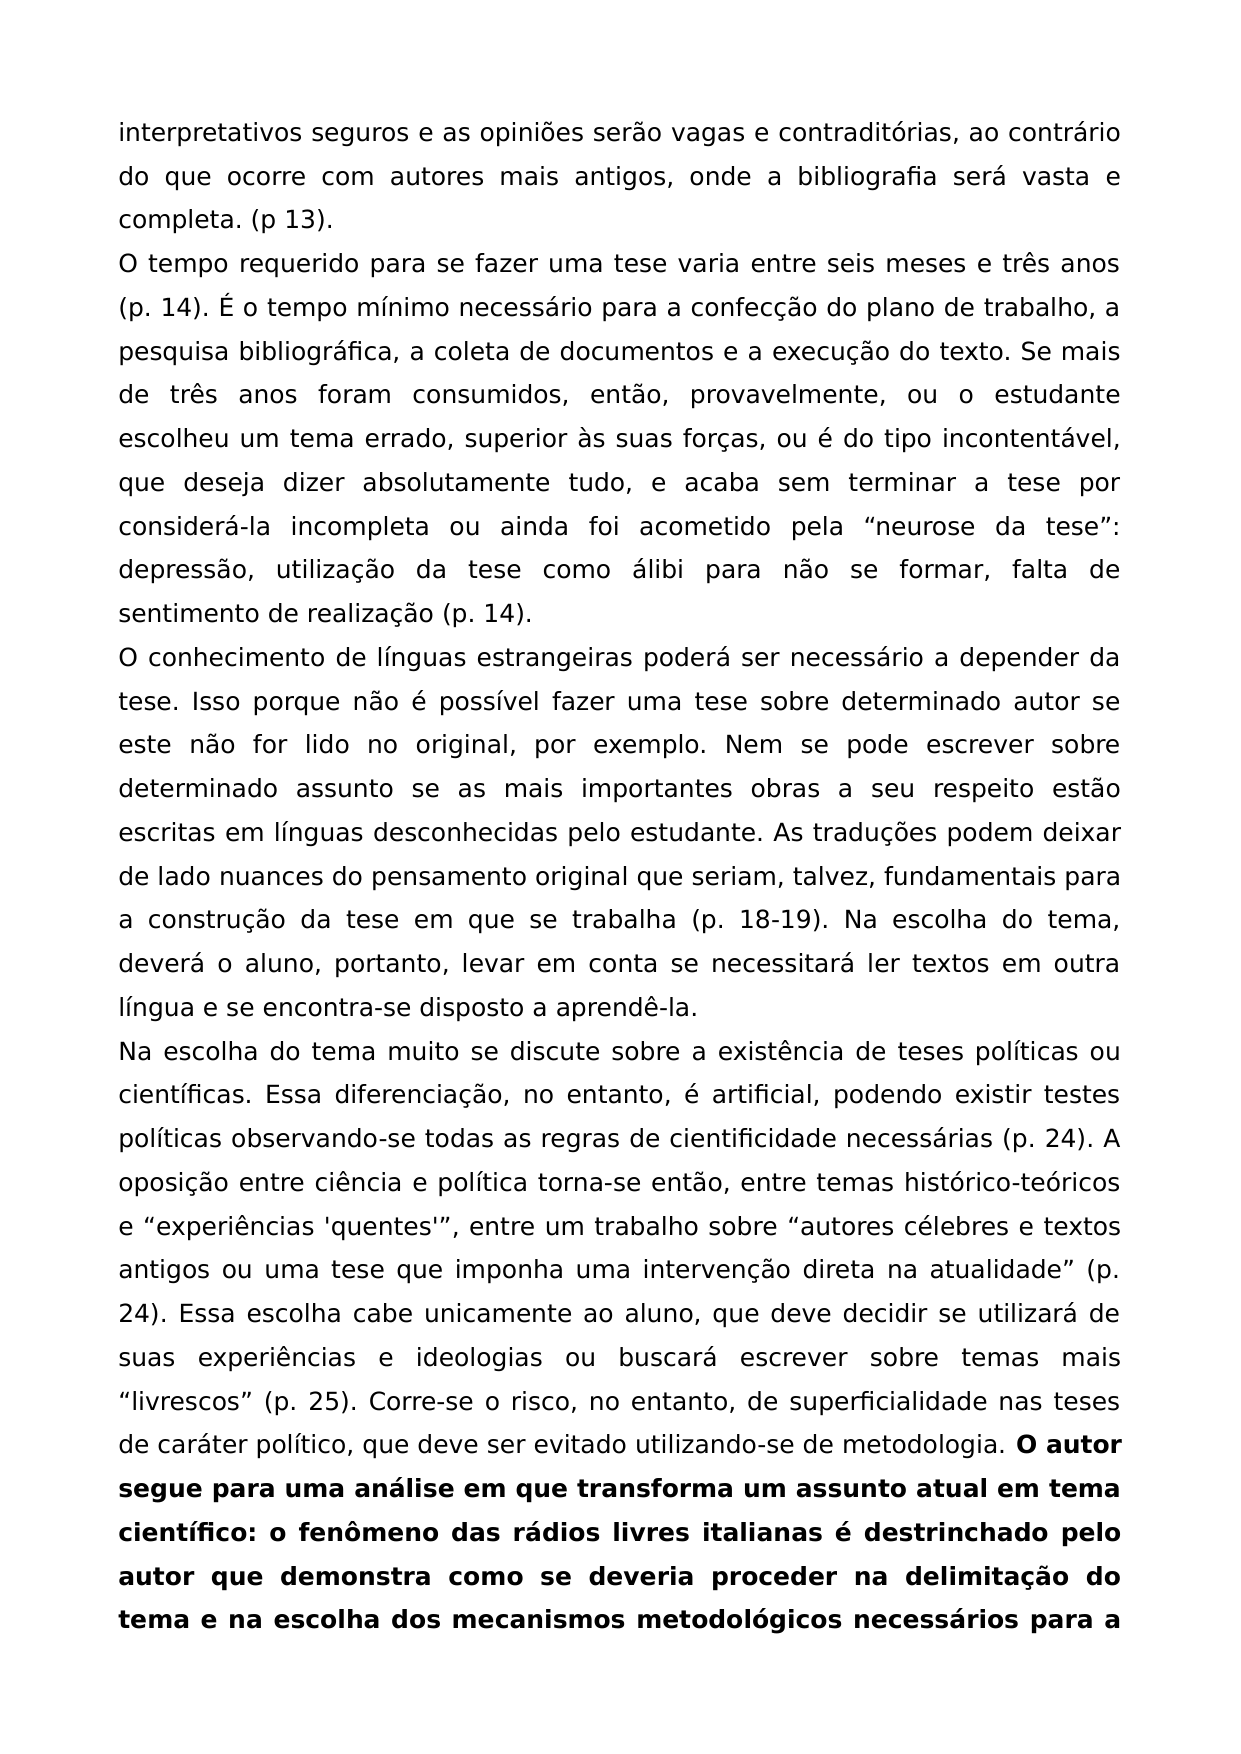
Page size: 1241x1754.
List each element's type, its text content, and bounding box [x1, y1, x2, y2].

text Na escolha do tema muito se discute sobre a existência de teses políticas ou científicas. Essa diferenciação, no entanto, é artificial, podendo existir testes políticas observando-se todas as regras de cientificidade necessárias (p. 24). A oposição entre ciência e política torna-se então, entre temas histórico-teóricos e “experiências 'quentes'”, entre um trabalho sobre “autores célebres e textos antigos ou uma tese que imponha uma intervenção direta na atualidade” (p. 24). Essa escolha cabe unicamente ao aluno, que deve decidir se utilizará de suas experiências e ideologias ou buscará escrever sobre temas mais “livrescos” (p. 25). Corre-se o risco, no entanto, de superficialidade nas teses de caráter político, que deve ser evitado utilizando-se de metodologia. O autor segue para uma análise em que transforma um assunto atual em tema científico: o fenômeno das rádios livres italianas é destrinchado pelo autor que demonstra como se deveria proceder na delimitação do tema e na escolha dos mecanismos metodológicos necessários para a [118, 1037, 1122, 1635]
text O tempo requerido para se fazer uma tese varia entre seis meses e três anos (p. 14). É o tempo mínimo necessário para a confecção do plano de trabalho, a pesquisa bibliográfica, a coleta de documentos e a execução do texto. Se mais de três anos foram consumidos, então, provavelmente, ou o estudante escolheu um tema errado, superior às suas forças, ou é do tipo incontentável, que deseja dizer absolutamente tudo, e acaba sem terminar a tese por considerá-la incompleta ou ainda foi acometido pela “neurose da tese”: depressão, utilização da tese como álibi para não se formar, falta de sentimento de realização (p. 14). [118, 249, 1122, 628]
text interpretativos seguros e as opiniões serão vagas e contraditórias, ao contrário do que ocorre com autores mais antigos, onde a bibliografia será vasta e completa. (p 13). [118, 118, 1122, 235]
text O conhecimento de línguas estrangeiras poderá ser necessário a depender da tese. Isso porque não é possível fazer uma tese sobre determinado autor se este não for lido no original, por exemplo. Nem se pode escrever sobre determinado assunto se as mais importantes obras a seu respeito estão escritas em línguas desconhecidas pelo estudante. As traduções podem deixar de lado nuances do pensamento original que seriam, talvez, fundamentais para a construção da tese em que se trabalha (p. 18-19). Na escolha do tema, deverá o aluno, portanto, levar em conta se necessitará ler textos em outra língua e se encontra-se disposto a aprendê-la. [118, 643, 1122, 1022]
